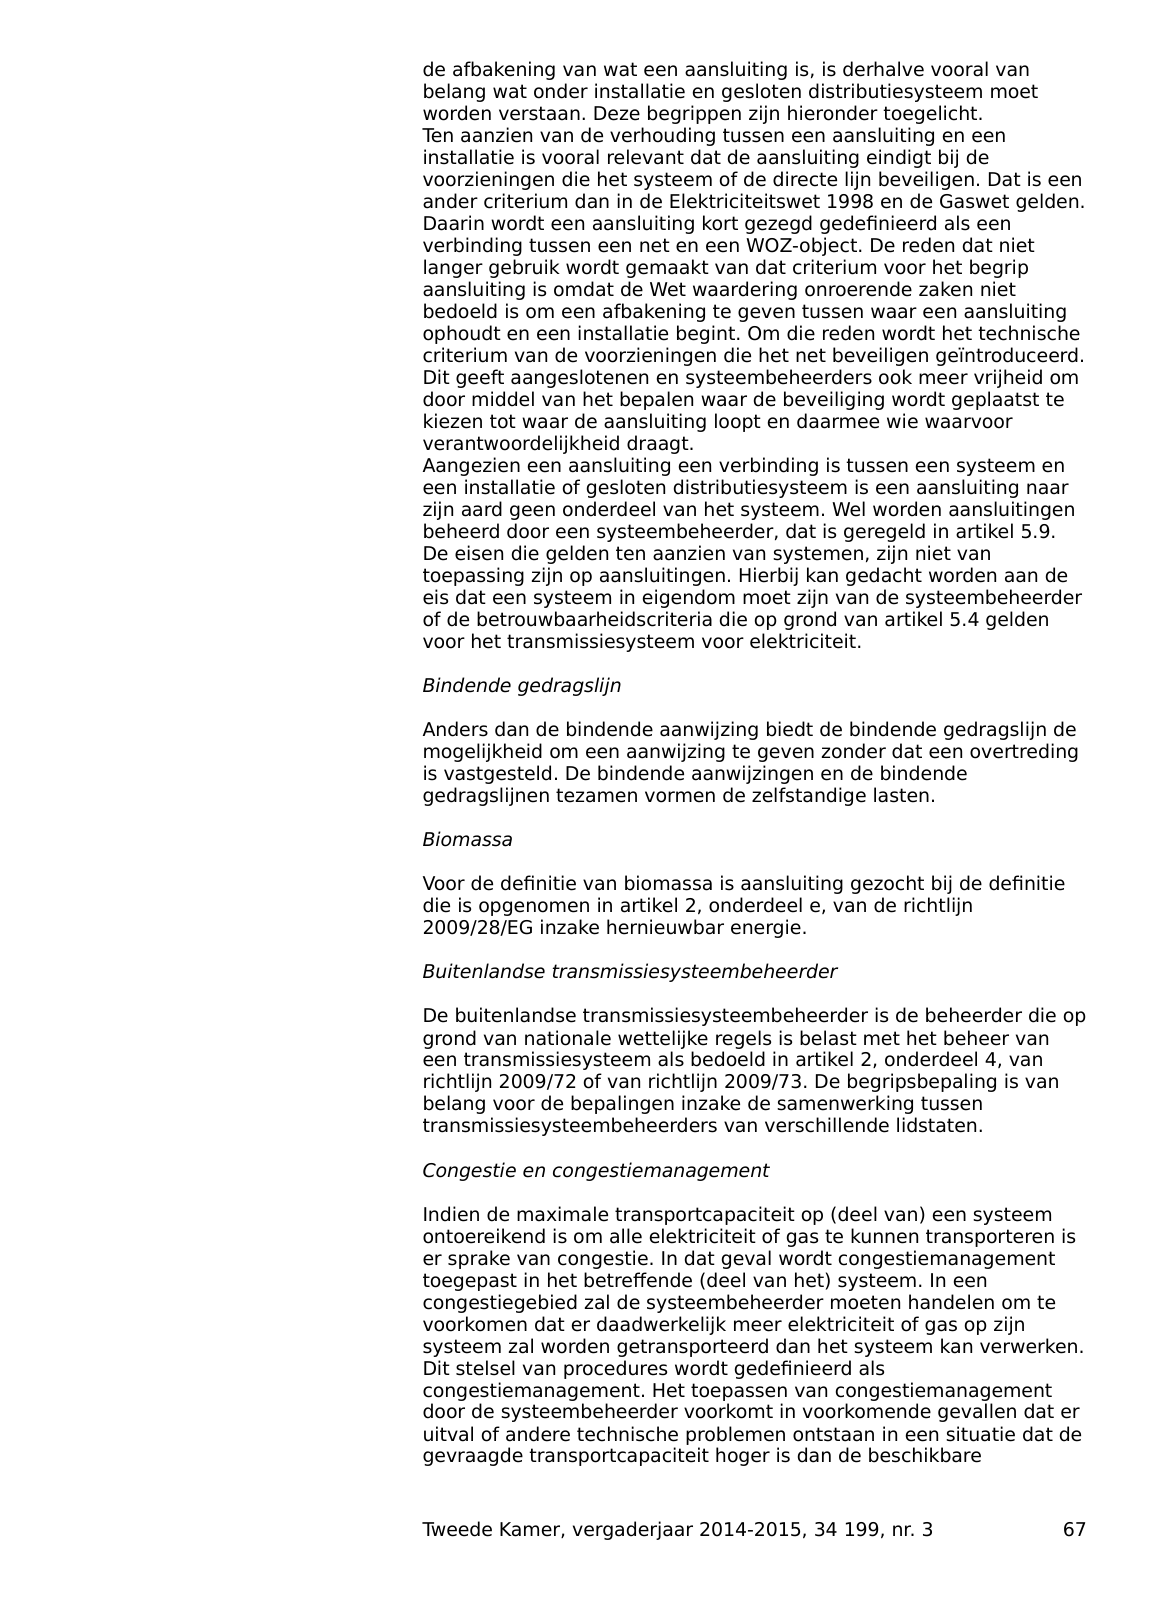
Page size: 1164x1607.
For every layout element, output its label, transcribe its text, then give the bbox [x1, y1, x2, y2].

text Aangezien een aansluiting een verbinding is tussen een systeem en een installatie of gesloten distributiesysteem is een aansluiting naar zijn aard geen onderdeel van het systeem. Wel worden aansluitingen beheerd door een systeembeheerder, dat is geregeld in artikel 5.9. De eisen die gelden ten aanzien van systemen, zijn niet van toepassing zijn op aansluitingen. Hierbij kan gedacht worden aan de eis dat een systeem in eigendom moet zijn van de systeembeheerder of de betrouwbaarheidscriteria die op grond van artikel 5.4 gelden voor het transmissiesysteem voor elektriciteit. [422, 455, 1087, 652]
text de afbakening van wat een aansluiting is, is derhalve vooral van belang wat onder installatie en gesloten distributiesysteem moet worden verstaan. Deze begrippen zijn hieronder toegelicht. [422, 59, 1087, 125]
subtitle Biomassa [422, 829, 1087, 851]
subtitle Buitenlandse transmissiesysteembeheerder [422, 961, 1087, 983]
text De buitenlandse transmissiesysteembeheerder is de beheerder die op grond van nationale wettelijke regels is belast met het beheer van een transmissiesysteem als bedoeld in artikel 2, onderdeel 4, van richtlijn 2009/72 of van richtlijn 2009/73. De begripsbepaling is van belang voor de bepalingen inzake de samenwerking tussen transmissiesysteembeheerders van verschillende lidstaten. [422, 1005, 1087, 1137]
subtitle Bindende gedragslijn [422, 675, 1087, 697]
text Anders dan de bindende aanwijzing biedt de bindende gedragslijn de mogelijkheid om een aanwijzing te geven zonder dat een overtreding is vastgesteld. De bindende aanwijzingen en de bindende gedragslijnen tezamen vormen de zelfstandige lasten. [422, 719, 1087, 807]
text Voor de definitie van biomassa is aansluiting gezocht bij de definitie die is opgenomen in artikel 2, onderdeel e, van de richtlijn 2009/28/EG inzake hernieuwbar energie. [422, 873, 1087, 939]
text Ten aanzien van de verhouding tussen een aansluiting en een installatie is vooral relevant dat de aansluiting eindigt bij de voorzieningen die het systeem of de directe lijn beveiligen. Dat is een ander criterium dan in de Elektriciteitswet 1998 en de Gaswet gelden. Daarin wordt een aansluiting kort gezegd gedefinieerd als een verbinding tussen een net en een WOZ-object. De reden dat niet langer gebruik wordt gemaakt van dat criterium voor het begrip aansluiting is omdat de Wet waardering onroerende zaken niet bedoeld is om een afbakening te geven tussen waar een aansluiting ophoudt en een installatie begint. Om die reden wordt het technische criterium van de voorzieningen die het net beveiligen geïntroduceerd. Dit geeft aangeslotenen en systeembeheerders ook meer vrijheid om door middel van het bepalen waar de beveiliging wordt geplaatst te kiezen tot waar de aansluiting loopt en daarmee wie waarvoor verantwoordelijkheid draagt. [422, 125, 1087, 455]
subtitle Congestie en congestiemanagement [422, 1159, 1087, 1181]
text Indien de maximale transportcapaciteit op (deel van) een systeem ontoereikend is om alle elektriciteit of gas te kunnen transporteren is er sprake van congestie. In dat geval wordt congestiemanagement toegepast in het betreffende (deel van het) systeem. In een congestiegebied zal de systeembeheerder moeten handelen om te voorkomen dat er daadwerkelijk meer elektriciteit of gas op zijn systeem zal worden getransporteerd dan het systeem kan verwerken. Dit stelsel van procedures wordt gedefinieerd als congestiemanagement. Het toepassen van congestiemanagement door de systeembeheerder voorkomt in voorkomende gevallen dat er uitval of andere technische problemen ontstaan in een situatie dat de gevraagde transportcapaciteit hoger is dan de beschikbare [422, 1204, 1087, 1467]
